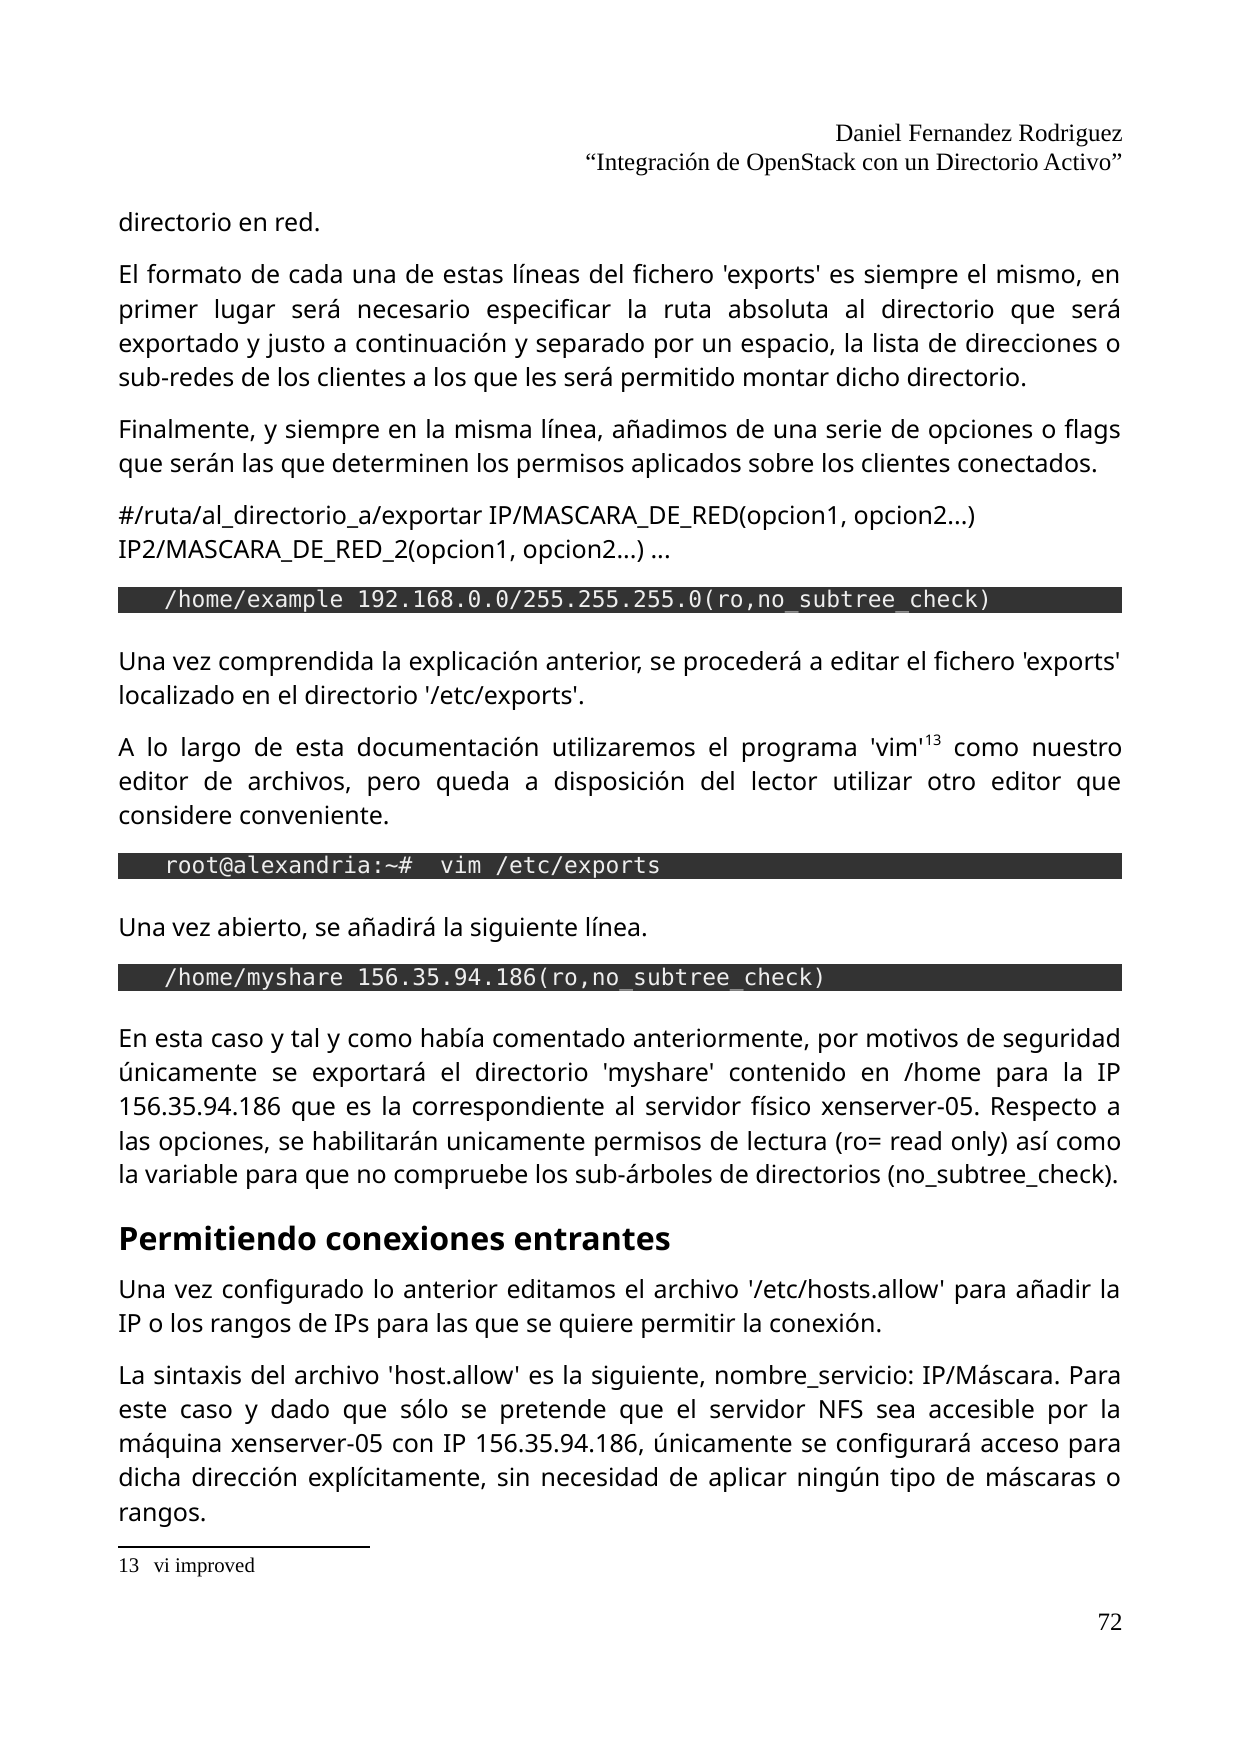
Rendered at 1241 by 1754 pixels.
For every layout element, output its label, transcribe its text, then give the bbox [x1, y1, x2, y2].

text /home/example 192.168.0.0/255.255.255.0(ro,no_subtree_check) [118, 587, 1122, 613]
text #/ruta/al_directorio_a/exportar IP/MASCARA_DE_RED(opcion1, opcion2...) IP2/MASCARA_DE_RED_2(opcion1, opcion2...) ... [118, 498, 1122, 566]
text directorio en red. [118, 205, 1122, 239]
text Una vez configurado lo anterior editamos el archivo '/etc/hosts.allow' para añadir la IP o los rangos de IPs para las que se quiere permitir la conexión. [118, 1272, 1122, 1340]
text A lo largo de esta documentación utilizaremos el programa 'vim' como nuestro editor de archivos, pero queda a disposición del lector utilizar otro editor que considere conveniente. [118, 729, 1122, 832]
text En esta caso y tal y como había comentado anteriormente, por motivos de seguridad únicamente se exportará el directorio 'myshare' contenido en /home para la IP 156.35.94.186 que es la correspondiente al servidor físico xenserver-05. Respecto a las opciones, se habilitarán unicamente permisos de lectura (ro= read only) así como la variable para que no compruebe los sub-árboles de directorios (no_subtree_check). [118, 1021, 1122, 1191]
subtitle Permitiendo conexiones entrantes [118, 1216, 1122, 1259]
text root@alexandria:~# vim /etc/exports [118, 853, 1122, 879]
text El formato de cada una de estas líneas del fichero 'exports' es siempre el mismo, en primer lugar será necesario especificar la ruta absoluta al directorio que será exportado y justo a continuación y separado por un espacio, la lista de direcciones o sub-redes de los clientes a los que les será permitido montar dicho directorio. [118, 257, 1122, 393]
text /home/myshare 156.35.94.186(ro,no_subtree_check) [118, 964, 1122, 991]
text vi improved [118, 1553, 1122, 1577]
text Una vez abierto, se añadirá la siguiente línea. [118, 909, 1122, 943]
text La sintaxis del archivo 'host.allow' es la siguiente, nombre_servicio: IP/Máscara. Para este caso y dado que sólo se pretende que el servidor NFS sea accesible por la máquina xenserver-05 con IP 156.35.94.186, únicamente se configurará acceso para dicha dirección explícitamente, sin necesidad de aplicar ningún tipo de máscaras o rangos. [118, 1358, 1122, 1528]
text Una vez comprendida la explicación anterior, se procederá a editar el fichero 'exports' localizado en el directorio '/etc/exports'. [118, 643, 1122, 711]
text Finalmente, y siempre en la misma línea, añadimos de una serie de opciones o flags que serán las que determinen los permisos aplicados sobre los clientes conectados. [118, 411, 1122, 479]
